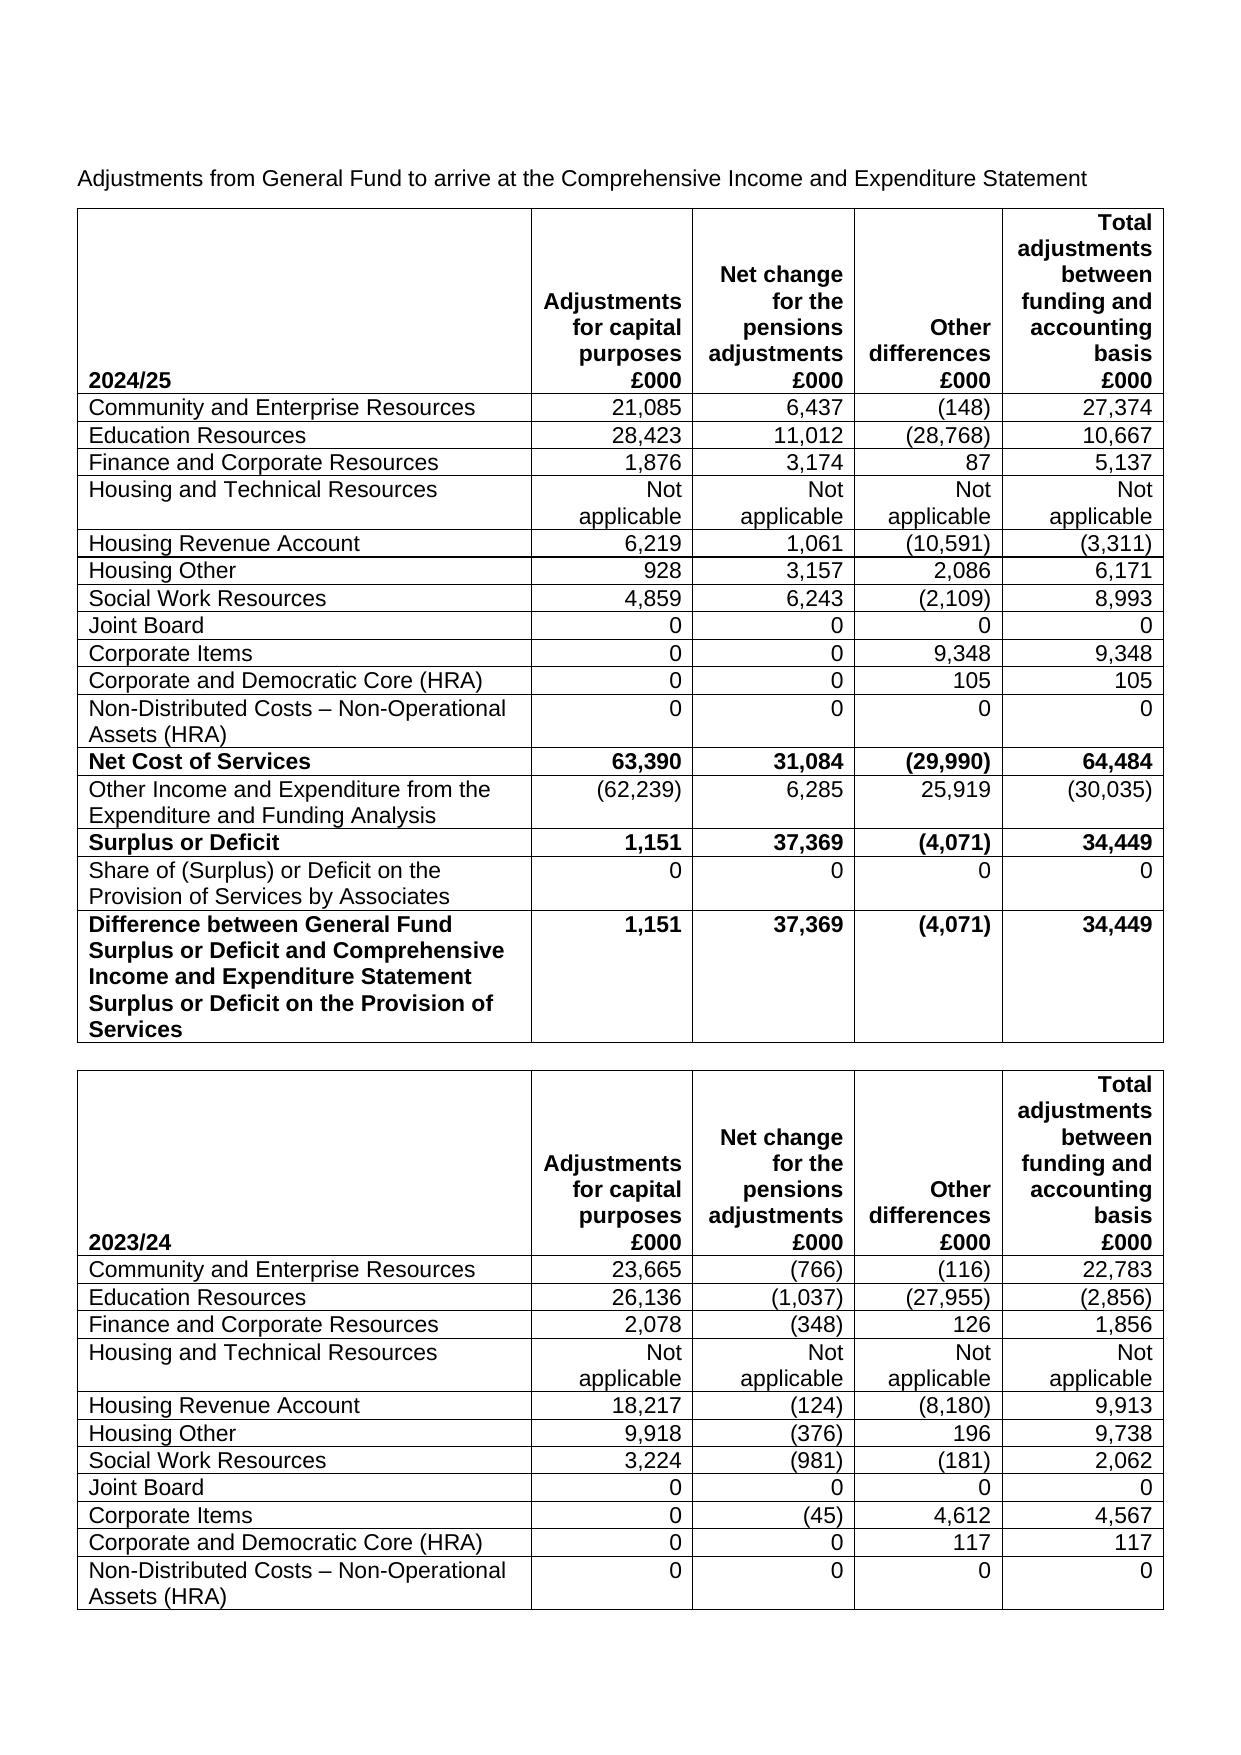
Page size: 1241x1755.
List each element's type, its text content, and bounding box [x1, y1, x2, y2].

table_cell 0 [693, 612, 854, 639]
table_cell 0 [693, 1529, 854, 1556]
table_cell 0 [532, 667, 692, 693]
table_cell Share of (Surplus) or Deficit on the Provision of Services by Associates [78, 857, 531, 909]
table_cell 126 [855, 1311, 1002, 1337]
table_cell 11,012 [693, 422, 854, 448]
text Adjustments from General Fund to arrive at the Comprehensive Income and Expenditure Statement [77, 164, 1163, 191]
table_cell 2,062 [1003, 1447, 1163, 1473]
table_cell Community and Enterprise Resources [78, 394, 531, 421]
table_cell Surplus or Deficit [78, 829, 531, 856]
table_cell (981) [693, 1447, 854, 1473]
table_cell 196 [855, 1420, 1002, 1446]
table_cell Housing Revenue Account [78, 530, 531, 556]
table_cell 18,217 [532, 1392, 692, 1418]
table_cell 1,151 [532, 911, 692, 1042]
table_cell Housing Revenue Account [78, 1392, 531, 1418]
table_cell 0 [693, 667, 854, 693]
table_cell 3,174 [693, 449, 854, 475]
table_cell 27,374 [1003, 394, 1163, 421]
table_cell (45) [693, 1502, 854, 1528]
table_cell Difference between General Fund Surplus or Deficit and Comprehensive Income and Expenditure Statement Surplus or Deficit on the Provision of Services [78, 911, 531, 1042]
table_header Net change for the pensions adjustments £000 [693, 1071, 854, 1255]
table_cell 9,913 [1003, 1392, 1163, 1418]
table_cell 0 [1003, 857, 1163, 909]
table_cell 0 [532, 857, 692, 909]
table_cell Other Income and Expenditure from the Expenditure and Funding Analysis [78, 776, 531, 828]
table_cell 117 [855, 1529, 1002, 1556]
table_header Other differences £000 [855, 1071, 1002, 1255]
table_cell 0 [693, 640, 854, 666]
table_cell 6,243 [693, 585, 854, 611]
table_cell 25,919 [855, 776, 1002, 828]
table_cell 0 [1003, 695, 1163, 747]
table_cell (8,180) [855, 1392, 1002, 1418]
table_cell (116) [855, 1256, 1002, 1283]
table_cell 2,078 [532, 1311, 692, 1337]
table_cell 3,157 [693, 558, 854, 584]
table_cell Not applicable [532, 476, 692, 529]
table_cell 0 [532, 695, 692, 747]
table_cell Not applicable [532, 1339, 692, 1391]
table_cell Corporate and Democratic Core (HRA) [78, 667, 531, 693]
table_cell Not applicable [855, 476, 1002, 529]
table_cell 1,876 [532, 449, 692, 475]
table_cell (29,990) [855, 748, 1002, 774]
table_cell 6,437 [693, 394, 854, 421]
table_cell 6,219 [532, 530, 692, 556]
table_cell 34,449 [1003, 829, 1163, 856]
table_cell Not applicable [1003, 476, 1163, 529]
table_cell 0 [532, 1474, 692, 1501]
table_cell (27,955) [855, 1284, 1002, 1310]
table_cell 117 [1003, 1529, 1163, 1556]
table_cell (62,239) [532, 776, 692, 828]
table_cell 0 [855, 1474, 1002, 1501]
table_header Total adjustments between funding and accounting basis £000 [1003, 209, 1163, 393]
table_cell (3,311) [1003, 530, 1163, 556]
table_cell (124) [693, 1392, 854, 1418]
table_header Adjustments for capital purposes £000 [532, 1071, 692, 1255]
table_cell 9,738 [1003, 1420, 1163, 1446]
table_cell 9,348 [1003, 640, 1163, 666]
table_cell 0 [693, 857, 854, 909]
table_cell Social Work Resources [78, 585, 531, 611]
table_cell 0 [855, 612, 1002, 639]
table_cell 0 [1003, 1557, 1163, 1609]
table_cell Non-Distributed Costs – Non-Operational Assets (HRA) [78, 1557, 531, 1609]
table_cell Housing Other [78, 558, 531, 584]
table_cell 63,390 [532, 748, 692, 774]
table_cell (2,109) [855, 585, 1002, 611]
table_cell 23,665 [532, 1256, 692, 1283]
table_cell 4,859 [532, 585, 692, 611]
table_cell (4,071) [855, 829, 1002, 856]
table_cell 64,484 [1003, 748, 1163, 774]
table_cell (376) [693, 1420, 854, 1446]
table_cell 31,084 [693, 748, 854, 774]
table_cell Not applicable [1003, 1339, 1163, 1391]
table_cell Housing and Technical Resources [78, 476, 531, 529]
table_cell (766) [693, 1256, 854, 1283]
table_cell Net Cost of Services [78, 748, 531, 774]
table_cell (348) [693, 1311, 854, 1337]
table_cell Corporate Items [78, 1502, 531, 1528]
table_cell 0 [1003, 612, 1163, 639]
table_cell (148) [855, 394, 1002, 421]
table_cell 6,171 [1003, 558, 1163, 584]
table_cell 37,369 [693, 829, 854, 856]
table_cell 0 [855, 857, 1002, 909]
table_cell (28,768) [855, 422, 1002, 448]
table_cell Not applicable [693, 1339, 854, 1391]
table_cell 0 [532, 1529, 692, 1556]
table_cell 928 [532, 558, 692, 584]
table_cell Joint Board [78, 612, 531, 639]
table_cell 0 [855, 1557, 1002, 1609]
table_cell 1,061 [693, 530, 854, 556]
table_cell Non-Distributed Costs – Non-Operational Assets (HRA) [78, 695, 531, 747]
table_cell Community and Enterprise Resources [78, 1256, 531, 1283]
table_cell 37,369 [693, 911, 854, 1042]
table_cell Education Resources [78, 422, 531, 448]
table_cell 9,348 [855, 640, 1002, 666]
table_header Net change for the pensions adjustments £000 [693, 209, 854, 393]
table_cell 9,918 [532, 1420, 692, 1446]
table_header 2024/25 [78, 209, 531, 393]
table_cell Corporate Items [78, 640, 531, 666]
table_cell 1,151 [532, 829, 692, 856]
table_cell (30,035) [1003, 776, 1163, 828]
table_cell 0 [532, 1502, 692, 1528]
table_cell 1,856 [1003, 1311, 1163, 1337]
table_cell 0 [693, 695, 854, 747]
table_cell Housing Other [78, 1420, 531, 1446]
table_cell Not applicable [855, 1339, 1002, 1391]
table_header 2023/24 [78, 1071, 531, 1255]
table_cell 21,085 [532, 394, 692, 421]
table_cell 0 [1003, 1474, 1163, 1501]
table_cell Finance and Corporate Resources [78, 449, 531, 475]
table_header Adjustments for capital purposes £000 [532, 209, 692, 393]
table_cell 105 [1003, 667, 1163, 693]
table_cell 6,285 [693, 776, 854, 828]
table_cell 87 [855, 449, 1002, 475]
table_cell 0 [693, 1557, 854, 1609]
table_cell (4,071) [855, 911, 1002, 1042]
table_cell Finance and Corporate Resources [78, 1311, 531, 1337]
table_cell (10,591) [855, 530, 1002, 556]
table_cell Housing and Technical Resources [78, 1339, 531, 1391]
table_header Total adjustments between funding and accounting basis £000 [1003, 1071, 1163, 1255]
table_header Other differences £000 [855, 209, 1002, 393]
table_cell Corporate and Democratic Core (HRA) [78, 1529, 531, 1556]
table_cell 0 [532, 1557, 692, 1609]
table_cell 2,086 [855, 558, 1002, 584]
table_cell (2,856) [1003, 1284, 1163, 1310]
table_cell 0 [532, 640, 692, 666]
table_cell 0 [855, 695, 1002, 747]
table_cell 10,667 [1003, 422, 1163, 448]
table_cell Social Work Resources [78, 1447, 531, 1473]
table_cell 22,783 [1003, 1256, 1163, 1283]
table_cell Joint Board [78, 1474, 531, 1501]
table_cell 28,423 [532, 422, 692, 448]
table_cell 8,993 [1003, 585, 1163, 611]
table_cell 5,137 [1003, 449, 1163, 475]
table_cell 4,612 [855, 1502, 1002, 1528]
table_cell 3,224 [532, 1447, 692, 1473]
table_cell 0 [693, 1474, 854, 1501]
table_cell 105 [855, 667, 1002, 693]
table_cell 34,449 [1003, 911, 1163, 1042]
table_cell 4,567 [1003, 1502, 1163, 1528]
table_cell (181) [855, 1447, 1002, 1473]
table_cell Not applicable [693, 476, 854, 529]
table_cell 0 [532, 612, 692, 639]
table_cell Education Resources [78, 1284, 531, 1310]
table_cell (1,037) [693, 1284, 854, 1310]
table_cell 26,136 [532, 1284, 692, 1310]
